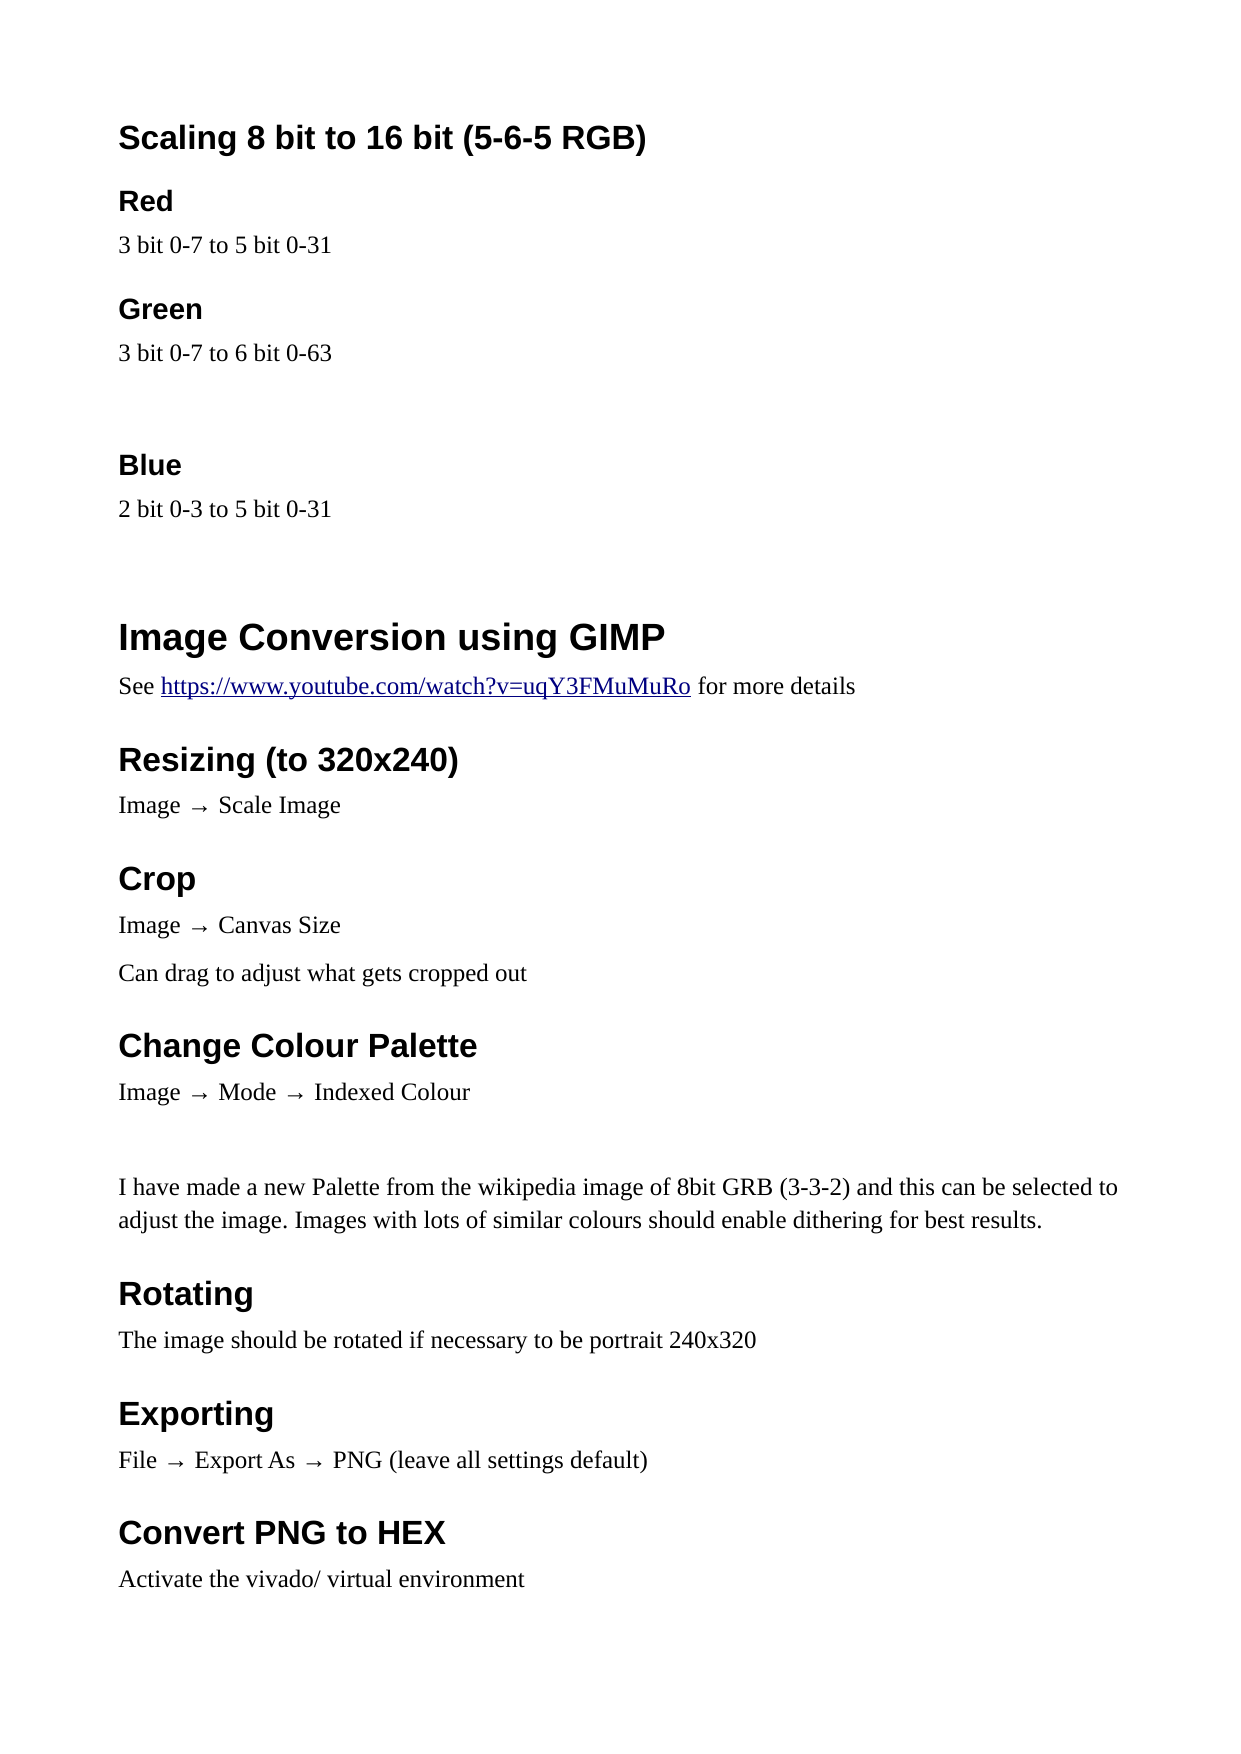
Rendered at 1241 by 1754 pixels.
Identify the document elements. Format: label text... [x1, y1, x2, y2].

subtitle Resizing (to 320x240) [118, 739, 1122, 778]
text File → Export As → PNG (leave all settings default) [118, 1445, 1122, 1473]
subtitle Blue [118, 448, 1122, 482]
subtitle Exporting [118, 1393, 1122, 1432]
subtitle Crop [118, 859, 1122, 898]
subtitle Convert PNG to HEX [118, 1513, 1122, 1552]
subtitle Green [118, 292, 1122, 326]
subtitle Rotating [118, 1274, 1122, 1313]
text Can drag to adjust what gets cropped out [118, 958, 1122, 986]
subtitle Image Conversion using GIMP [118, 615, 1122, 658]
text Image → Mode → Indexed Colour [118, 1077, 1122, 1106]
text See https://www.youtube.com/watch?v=uqY3FMuMuRo for more details [118, 671, 1122, 700]
text 3 bit 0-7 to 5 bit 0-31 [118, 230, 1122, 259]
text 3 bit 0-7 to 6 bit 0-63 [118, 338, 1122, 367]
text The image should be rotated if necessary to be portrait 240x320 [118, 1325, 1122, 1354]
text Image → Scale Image [118, 791, 1122, 819]
subtitle Red [118, 184, 1122, 218]
text 2 bit 0-3 to 5 bit 0-31 [118, 494, 1122, 523]
text I have made a new Palette from the wikipedia image of 8bit GRB (3-3-2) and this can be selected to adjust the image. Images with lots of similar colours should enable dithering for best results. [118, 1172, 1122, 1234]
text Image → Canvas Size [118, 910, 1122, 939]
subtitle Change Colour Palette [118, 1026, 1122, 1065]
text Activate the vivado/ virtual environment [118, 1564, 1122, 1593]
subtitle Scaling 8 bit to 16 bit (5-6-5 RGB) [118, 118, 1122, 157]
